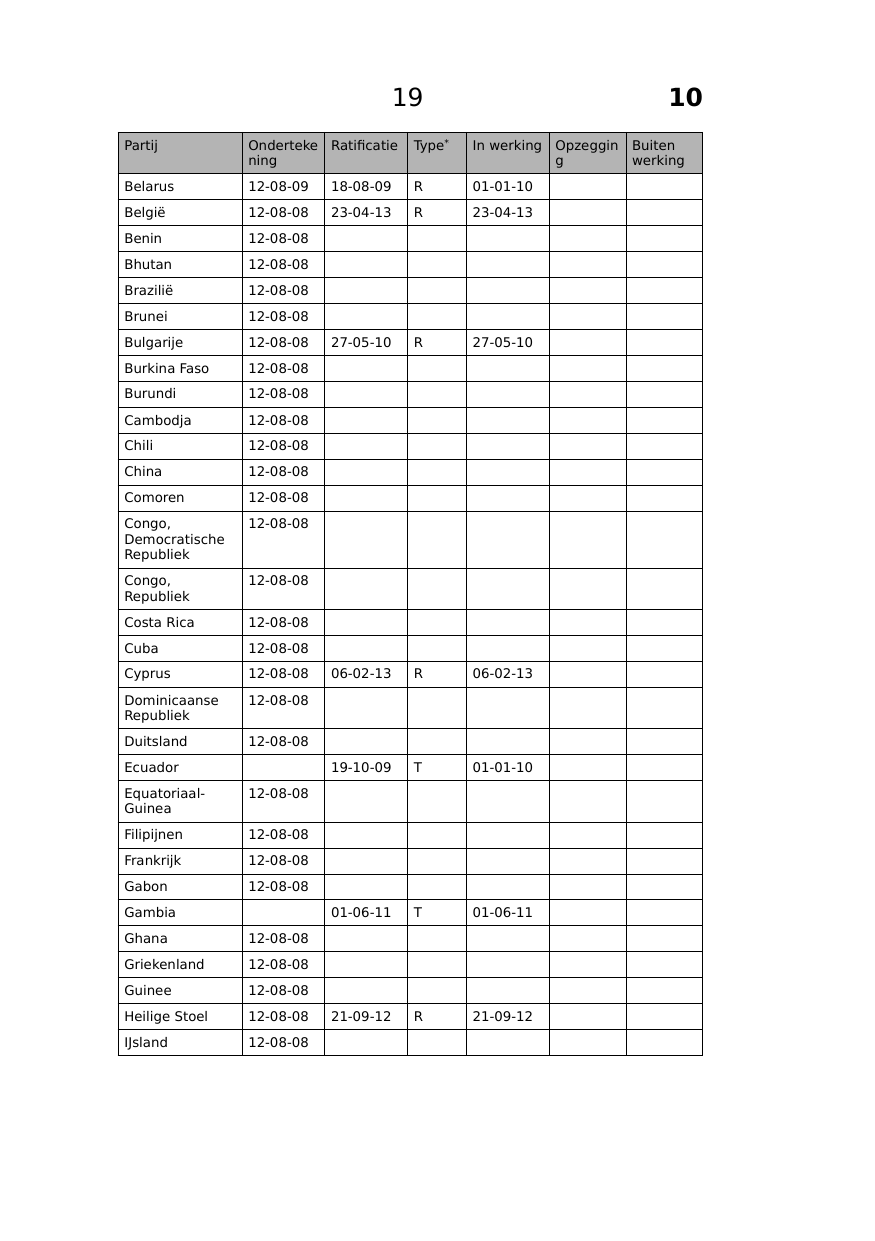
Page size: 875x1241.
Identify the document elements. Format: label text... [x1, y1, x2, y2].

table_cell [408, 636, 466, 661]
table_cell [627, 569, 702, 609]
table_cell [408, 569, 466, 609]
table_cell [627, 304, 702, 329]
table_cell [467, 823, 549, 847]
table_cell IJsland [119, 1030, 242, 1055]
table_cell [408, 688, 466, 728]
table_cell Ecuador [119, 755, 242, 780]
table_cell [550, 569, 626, 609]
table_cell [627, 688, 702, 728]
table_cell [550, 382, 626, 407]
table_cell [325, 460, 407, 484]
table_cell [627, 1030, 702, 1055]
table_cell Heilige Stoel [119, 1004, 242, 1029]
table_cell 12-08-08 [243, 636, 324, 661]
table_cell [408, 408, 466, 433]
table_cell [627, 200, 702, 225]
table_cell China [119, 460, 242, 484]
table_cell [408, 460, 466, 484]
table_cell Equatoriaal-Guinea [119, 781, 242, 822]
table_cell Bhutan [119, 252, 242, 277]
table_cell [467, 952, 549, 977]
table_cell 12-08-08 [243, 729, 324, 754]
table_cell [627, 278, 702, 303]
table_cell 12-08-08 [243, 781, 324, 822]
table_cell Ghana [119, 926, 242, 951]
table_cell 12-08-08 [243, 408, 324, 433]
table_cell R [408, 330, 466, 355]
table_cell [467, 1030, 549, 1055]
table_cell Gambia [119, 900, 242, 925]
table_cell [627, 408, 702, 433]
table_cell [627, 382, 702, 407]
table_cell [627, 330, 702, 355]
table_cell [467, 926, 549, 951]
table_cell [325, 823, 407, 847]
table_cell [408, 781, 466, 822]
table_cell [467, 278, 549, 303]
table_cell [550, 1004, 626, 1029]
table_cell [325, 569, 407, 609]
table_cell R [408, 662, 466, 687]
table_cell [325, 875, 407, 899]
table_cell [467, 356, 549, 381]
table_cell R [408, 200, 466, 225]
table_cell [627, 662, 702, 687]
table_cell 21-09-12 [325, 1004, 407, 1029]
table_cell [550, 460, 626, 484]
table_cell [408, 512, 466, 567]
table_cell Bulgarije [119, 330, 242, 355]
table_cell 12-08-08 [243, 200, 324, 225]
table_cell [408, 729, 466, 754]
table_cell [467, 486, 549, 511]
table_cell 12-08-08 [243, 849, 324, 873]
table_cell [627, 900, 702, 925]
table_cell België [119, 200, 242, 225]
table_cell [550, 226, 626, 251]
table_cell [408, 304, 466, 329]
table_cell 12-08-08 [243, 382, 324, 407]
table_cell [627, 755, 702, 780]
table_cell 23-04-13 [325, 200, 407, 225]
table_cell [627, 926, 702, 951]
table_cell [325, 512, 407, 567]
table_cell Brazilië [119, 278, 242, 303]
table_cell [550, 512, 626, 567]
table_cell 01-06-11 [325, 900, 407, 925]
table_cell [325, 926, 407, 951]
table_header Partij [119, 133, 242, 173]
table_cell R [408, 1004, 466, 1029]
table_cell [550, 486, 626, 511]
table_cell [325, 1030, 407, 1055]
table_cell [325, 278, 407, 303]
table_cell [627, 781, 702, 822]
table_cell [550, 823, 626, 847]
table_cell 12-08-08 [243, 926, 324, 951]
table_cell [550, 662, 626, 687]
table_cell [467, 729, 549, 754]
table_header In werking [467, 133, 549, 173]
table_cell [550, 356, 626, 381]
table_cell [408, 382, 466, 407]
table_cell [627, 1004, 702, 1029]
table_cell [550, 610, 626, 635]
table_cell [627, 486, 702, 511]
table_cell [408, 356, 466, 381]
table_cell [408, 610, 466, 635]
table_cell 12-08-08 [243, 226, 324, 251]
table_cell Chili [119, 434, 242, 459]
table_cell 23-04-13 [467, 200, 549, 225]
table_cell 12-08-08 [243, 978, 324, 1003]
table_cell [467, 460, 549, 484]
table_cell [550, 252, 626, 277]
table_cell [467, 226, 549, 251]
table_cell [550, 781, 626, 822]
table_cell Congo, Republiek [119, 569, 242, 609]
table_cell [408, 252, 466, 277]
table_cell Belarus [119, 174, 242, 199]
table_cell 12-08-08 [243, 952, 324, 977]
table_cell [550, 729, 626, 754]
table_cell [627, 226, 702, 251]
table_cell Burkina Faso [119, 356, 242, 381]
table_cell Costa Rica [119, 610, 242, 635]
table_cell [325, 486, 407, 511]
table_cell [408, 486, 466, 511]
table_cell [550, 755, 626, 780]
table_cell [467, 781, 549, 822]
table_header Ratificatie [325, 133, 407, 173]
table_cell 12-08-09 [243, 174, 324, 199]
table_cell [550, 434, 626, 459]
table_cell 12-08-08 [243, 875, 324, 899]
table_cell [467, 304, 549, 329]
table_cell [325, 252, 407, 277]
table_cell 12-08-08 [243, 662, 324, 687]
table_cell [325, 849, 407, 873]
table_cell [325, 226, 407, 251]
table_cell [627, 875, 702, 899]
table_cell [325, 408, 407, 433]
table_cell Cuba [119, 636, 242, 661]
table_cell 21-09-12 [467, 1004, 549, 1029]
table_cell [467, 512, 549, 567]
table_cell [325, 304, 407, 329]
table_cell R [408, 174, 466, 199]
table_cell [627, 252, 702, 277]
table_cell [325, 434, 407, 459]
table_cell [550, 636, 626, 661]
table_cell [627, 356, 702, 381]
table_cell [408, 926, 466, 951]
table_cell [550, 200, 626, 225]
table_cell [408, 278, 466, 303]
table_cell 12-08-08 [243, 330, 324, 355]
table_cell [408, 875, 466, 899]
table_cell [627, 636, 702, 661]
table_cell [627, 849, 702, 873]
table_cell Comoren [119, 486, 242, 511]
table_cell [627, 952, 702, 977]
table_cell 12-08-08 [243, 610, 324, 635]
table_cell 27-05-10 [467, 330, 549, 355]
table_cell [550, 978, 626, 1003]
table_cell Griekenland [119, 952, 242, 977]
table_cell 06-02-13 [467, 662, 549, 687]
table_cell [408, 1030, 466, 1055]
table_cell [325, 781, 407, 822]
table_cell [627, 610, 702, 635]
table_cell 12-08-08 [243, 1004, 324, 1029]
table_cell [243, 900, 324, 925]
table_cell [467, 252, 549, 277]
table_cell Congo, Democratische Republiek [119, 512, 242, 567]
table_cell 12-08-08 [243, 460, 324, 484]
table_cell 01-01-10 [467, 174, 549, 199]
table_cell [550, 304, 626, 329]
table_cell [408, 978, 466, 1003]
table_cell [550, 408, 626, 433]
table_cell [627, 729, 702, 754]
table_cell [467, 688, 549, 728]
table_cell 12-08-08 [243, 486, 324, 511]
table_cell [325, 952, 407, 977]
table_cell Dominicaanse Republiek [119, 688, 242, 728]
table_header Type* [408, 133, 466, 173]
table_cell [467, 636, 549, 661]
table_cell 12-08-08 [243, 512, 324, 567]
table_cell 12-08-08 [243, 434, 324, 459]
table_cell [467, 408, 549, 433]
table_cell 06-02-13 [325, 662, 407, 687]
table_cell Cyprus [119, 662, 242, 687]
table_cell Benin [119, 226, 242, 251]
table_cell [325, 636, 407, 661]
table_cell Frankrijk [119, 849, 242, 873]
table_cell [627, 174, 702, 199]
table_cell 27-05-10 [325, 330, 407, 355]
table_cell 12-08-08 [243, 252, 324, 277]
table_cell [325, 610, 407, 635]
table_cell [467, 569, 549, 609]
table_cell T [408, 900, 466, 925]
table_cell [467, 875, 549, 899]
table_cell [550, 1030, 626, 1055]
table_cell [550, 278, 626, 303]
table_cell [550, 926, 626, 951]
table_cell [550, 330, 626, 355]
table_header Opzegging [550, 133, 626, 173]
table_cell [325, 356, 407, 381]
table_cell [467, 434, 549, 459]
table_cell [627, 460, 702, 484]
table_header Buiten werking [627, 133, 702, 173]
table_cell Burundi [119, 382, 242, 407]
table_cell [408, 849, 466, 873]
table_cell 12-08-08 [243, 823, 324, 847]
table_cell [325, 688, 407, 728]
table_cell Duitsland [119, 729, 242, 754]
table_cell [627, 978, 702, 1003]
table_cell 12-08-08 [243, 688, 324, 728]
table_cell [467, 382, 549, 407]
table_cell Filipijnen [119, 823, 242, 847]
table_cell [325, 729, 407, 754]
table_cell [408, 952, 466, 977]
table_cell Brunei [119, 304, 242, 329]
table_header Ondertekening [243, 133, 324, 173]
table_cell [408, 434, 466, 459]
table_cell 12-08-08 [243, 1030, 324, 1055]
table_cell [408, 226, 466, 251]
table_cell [467, 978, 549, 1003]
table_cell [243, 755, 324, 780]
table_cell [550, 688, 626, 728]
table_cell [467, 610, 549, 635]
table_cell [550, 900, 626, 925]
table_cell [627, 434, 702, 459]
table_cell Gabon [119, 875, 242, 899]
table_cell [408, 823, 466, 847]
table_cell [550, 952, 626, 977]
table_cell [550, 849, 626, 873]
table_cell [627, 512, 702, 567]
table_cell [325, 978, 407, 1003]
table_cell 01-06-11 [467, 900, 549, 925]
table_cell 19-10-09 [325, 755, 407, 780]
table_cell [467, 849, 549, 873]
table_cell [550, 875, 626, 899]
table_cell 12-08-08 [243, 569, 324, 609]
table_cell 18-08-09 [325, 174, 407, 199]
table_cell Cambodja [119, 408, 242, 433]
table_cell [550, 174, 626, 199]
table_cell 12-08-08 [243, 278, 324, 303]
table_cell T [408, 755, 466, 780]
table_cell [627, 823, 702, 847]
table_cell 12-08-08 [243, 356, 324, 381]
table_cell [325, 382, 407, 407]
table_cell Guinee [119, 978, 242, 1003]
table_cell 01-01-10 [467, 755, 549, 780]
table_cell 12-08-08 [243, 304, 324, 329]
